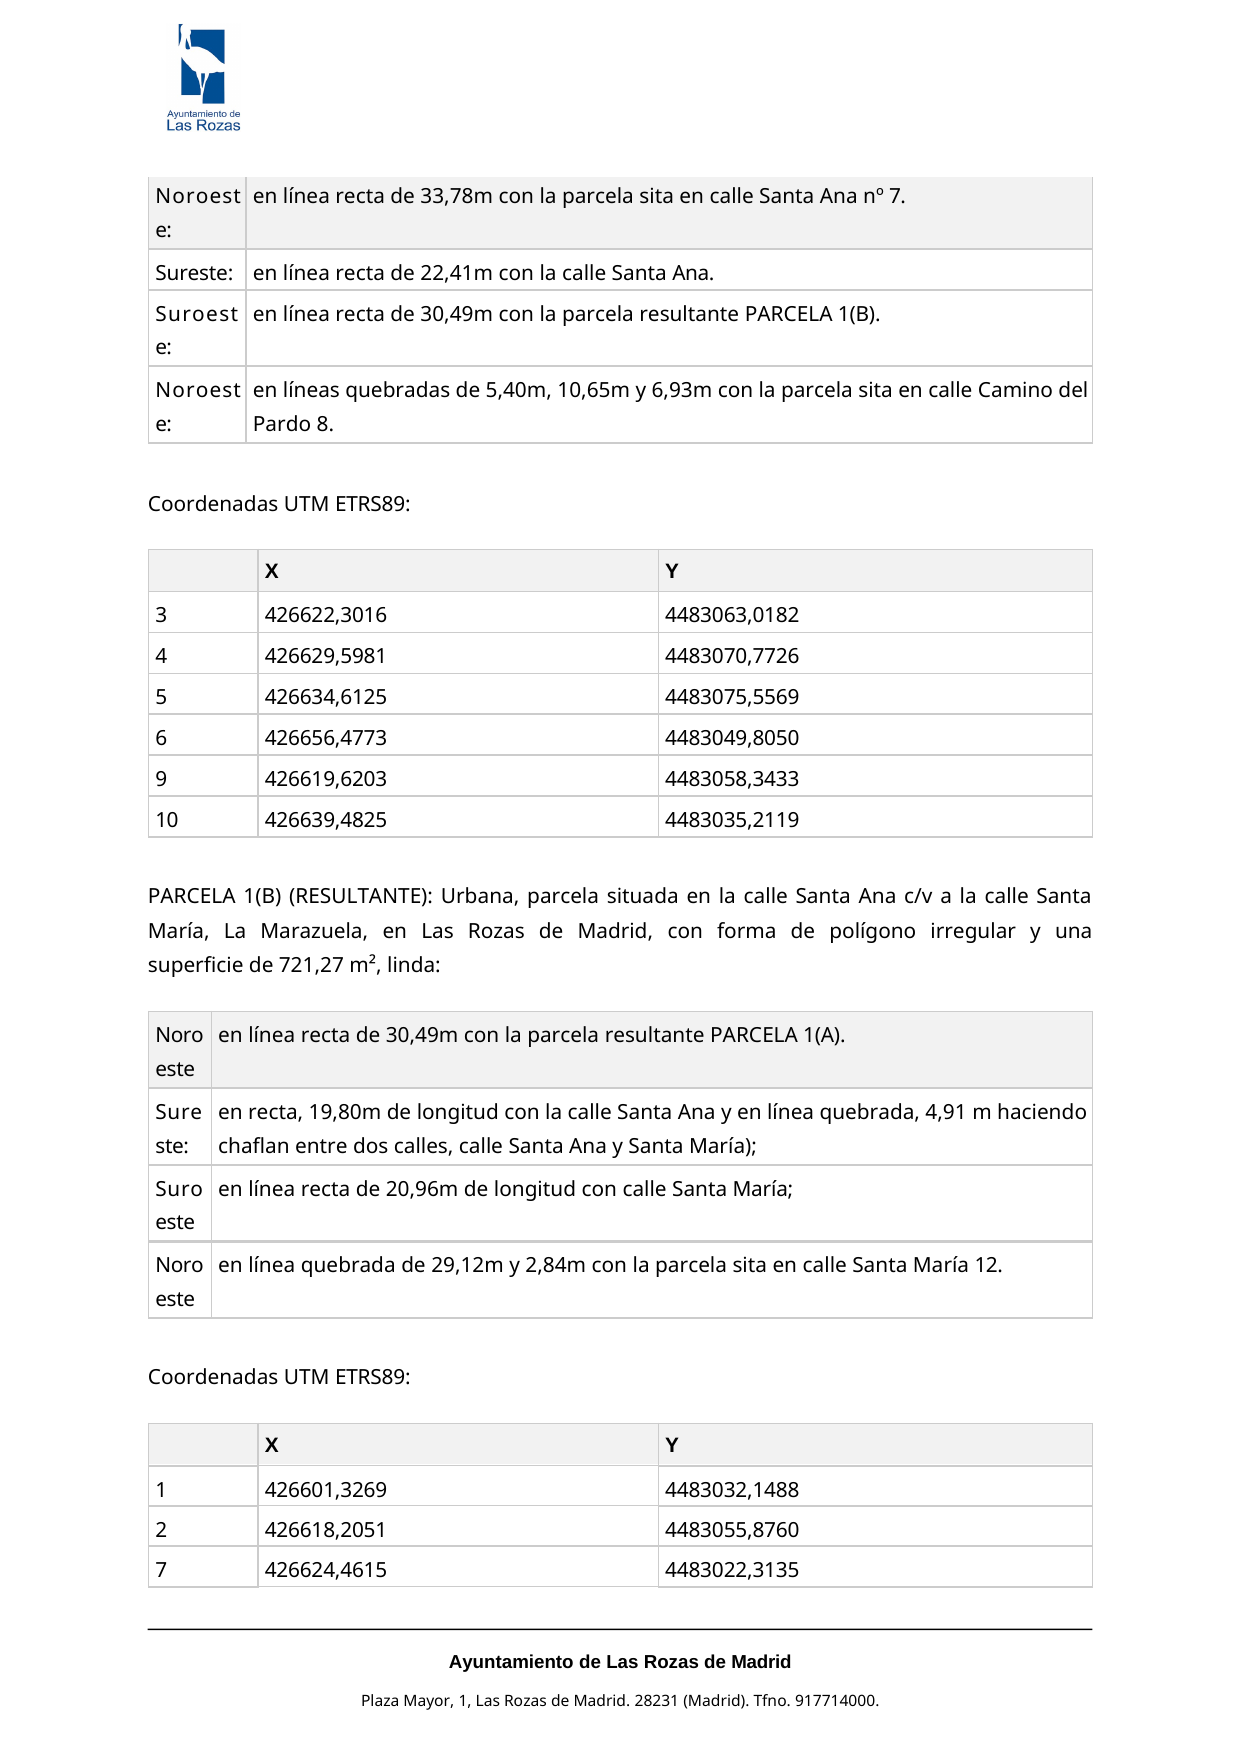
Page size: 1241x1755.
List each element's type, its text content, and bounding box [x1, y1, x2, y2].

table_header en línea recta de 30,49m con la parcela resultante PARCELA 1(A). [212, 1012, 1092, 1087]
table_header en línea recta de 33,78m con la parcela sita en calle Santa Ana nº 7. [247, 177, 1092, 248]
table_cell 4 [149, 633, 257, 672]
table_cell 5 [149, 674, 257, 713]
table_header Y [659, 1424, 1092, 1464]
table_cell 426634,6125 [259, 674, 658, 713]
table_header Y [659, 550, 1092, 591]
table_cell 4483058,3433 [659, 756, 1092, 795]
table_cell 426656,4773 [259, 715, 658, 754]
table_cell Sure ste: [149, 1089, 211, 1164]
table_header Noroest e: [149, 177, 245, 248]
table_cell 426639,4825 [259, 797, 658, 836]
table_cell 4483075,5569 [659, 674, 1092, 713]
table_cell 10 [149, 797, 257, 836]
table_cell 426619,6203 [259, 756, 658, 795]
table_cell 4483063,0182 [659, 592, 1092, 632]
table_header X [259, 550, 658, 591]
table_cell 3 [149, 592, 257, 632]
table_cell en recta, 19,80m de longitud con la calle Santa Ana y en línea quebrada, 4,91 m haciendo chaflan entre dos calles, calle Santa Ana y Santa María); [212, 1089, 1092, 1164]
table_header [149, 550, 257, 591]
table_cell 426629,5981 [259, 633, 658, 672]
text PARCELA 1(B) (RESULTANTE): Urbana, parcela situada en la calle Santa Ana c/v a la calle Santa María, La Marazuela, en Las Rozas de Madrid, con forma de polígono irregular y una superficie de 721,27 m², linda: [148, 882, 1093, 979]
table_cell en línea recta de 20,96m de longitud con calle Santa María; [212, 1166, 1092, 1240]
text Coordenadas UTM ETRS89: [148, 489, 1143, 517]
table_cell Suroest e: [149, 291, 245, 365]
table_cell 4483035,2119 [659, 797, 1092, 836]
table_cell Sureste: [149, 250, 245, 289]
table_cell 7 [149, 1547, 257, 1586]
text Coordenadas UTM ETRS89: [148, 1362, 1143, 1391]
table_header [149, 1424, 257, 1464]
table_cell en línea recta de 22,41m con la calle Santa Ana. [247, 250, 1092, 289]
table_cell 426622,3016 [259, 592, 658, 632]
table_cell en línea recta de 30,49m con la parcela resultante PARCELA 1(B). [247, 291, 1092, 365]
table_cell 4483022,3135 [659, 1547, 1092, 1586]
table_cell 9 [149, 756, 257, 795]
table_cell 2 [149, 1507, 257, 1545]
table_cell 4483049,8050 [659, 715, 1092, 754]
table_cell 4483055,8760 [659, 1507, 1092, 1545]
table_cell 426618,2051 [259, 1506, 658, 1545]
table_cell en línea quebrada de 29,12m y 2,84m con la parcela sita en calle Santa María 12. [212, 1243, 1092, 1317]
table_header X [259, 1424, 658, 1464]
table_cell 6 [149, 715, 257, 754]
table_cell 1 [149, 1467, 257, 1505]
table_cell Noroest e: [149, 367, 245, 442]
table_cell 4483070,7726 [659, 633, 1092, 672]
table_cell 426624,4615 [259, 1547, 658, 1586]
table_cell en líneas quebradas de 5,40m, 10,65m y 6,93m con la parcela sita en calle Camino del Pardo 8. [247, 367, 1092, 442]
table_cell Suro este [149, 1166, 211, 1240]
table_header Noro este [149, 1012, 211, 1087]
table_cell 426601,3269 [259, 1466, 658, 1505]
table_cell 4483032,1488 [659, 1467, 1092, 1505]
table_cell Noro este [149, 1243, 211, 1317]
